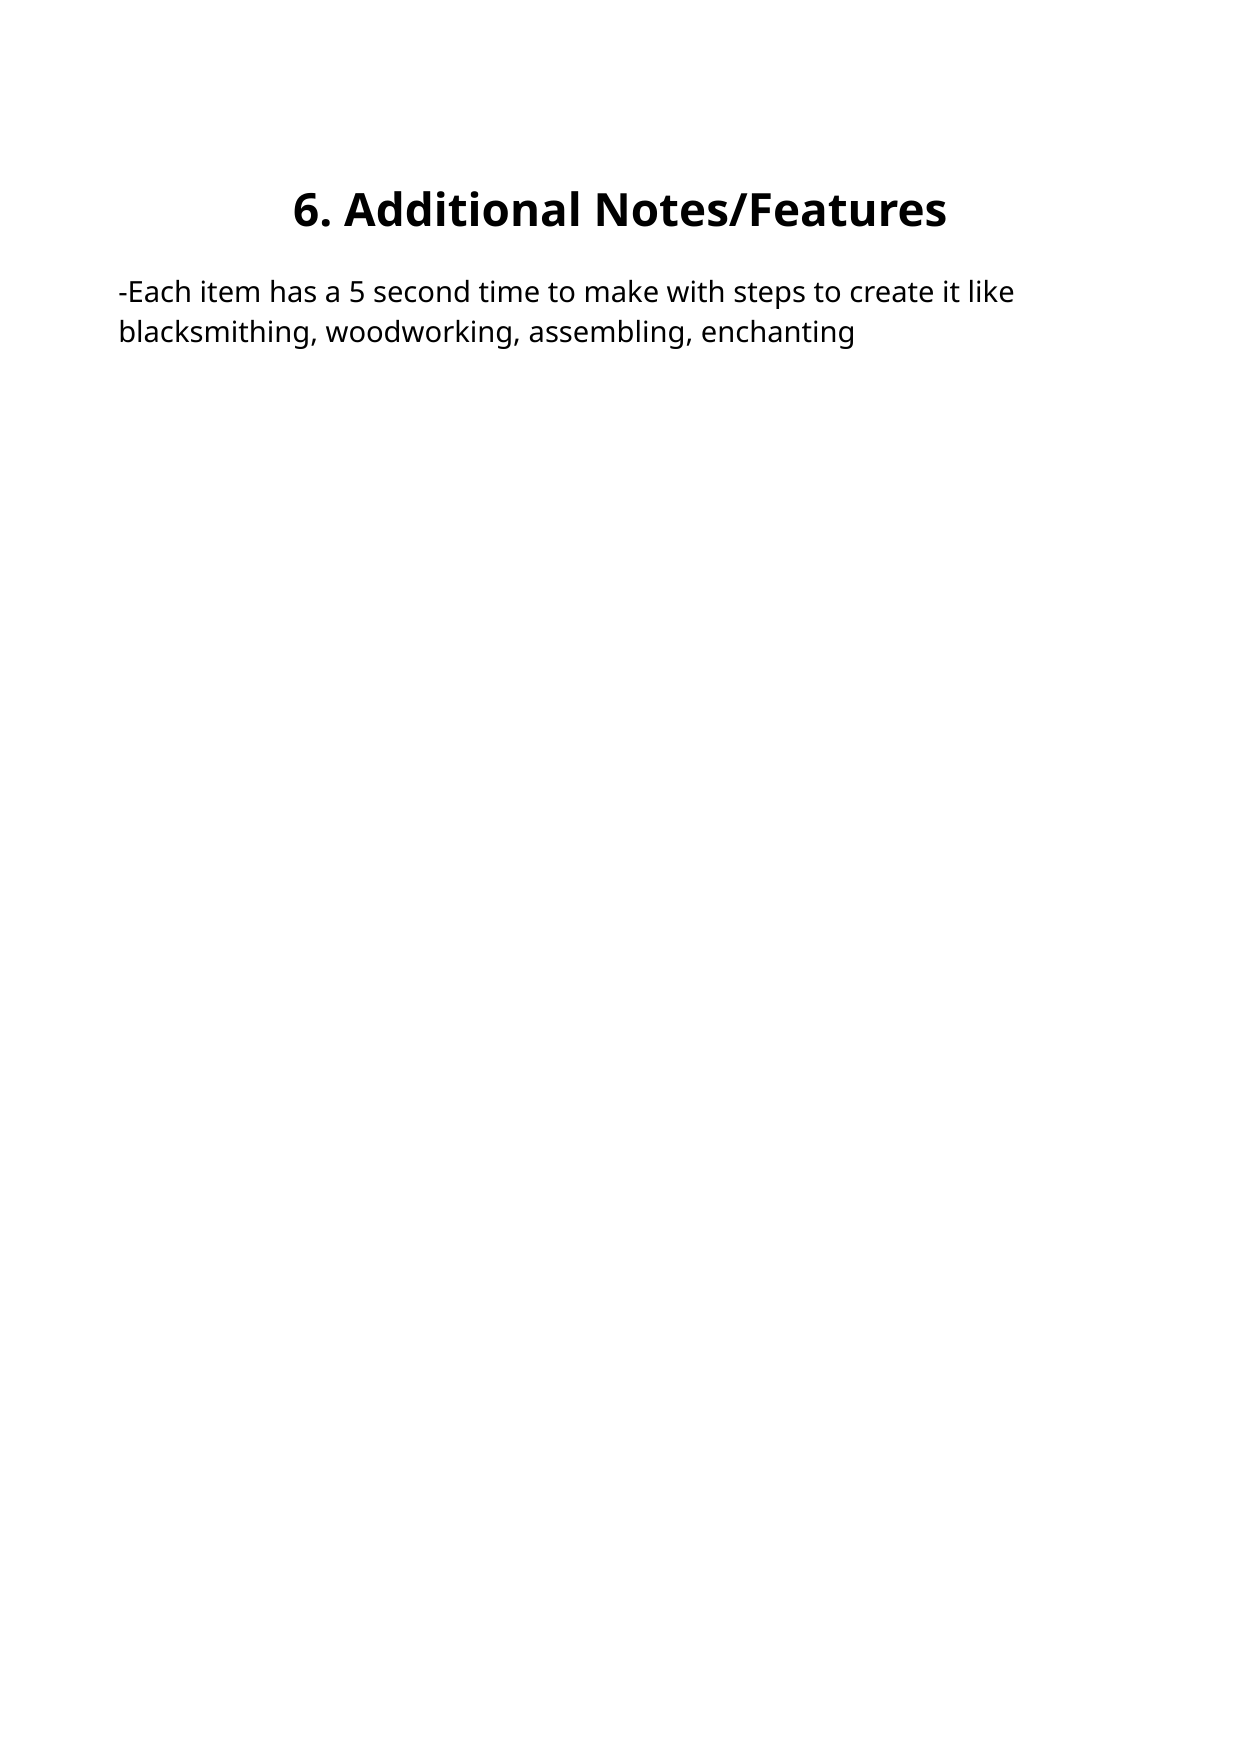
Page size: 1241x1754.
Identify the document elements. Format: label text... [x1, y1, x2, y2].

text -Each item has a 5 second time to make with steps to create it like blacksmithing, woodworking, assembling, enchanting [118, 271, 1122, 351]
text 6. Additional Notes/Features [118, 178, 1122, 240]
